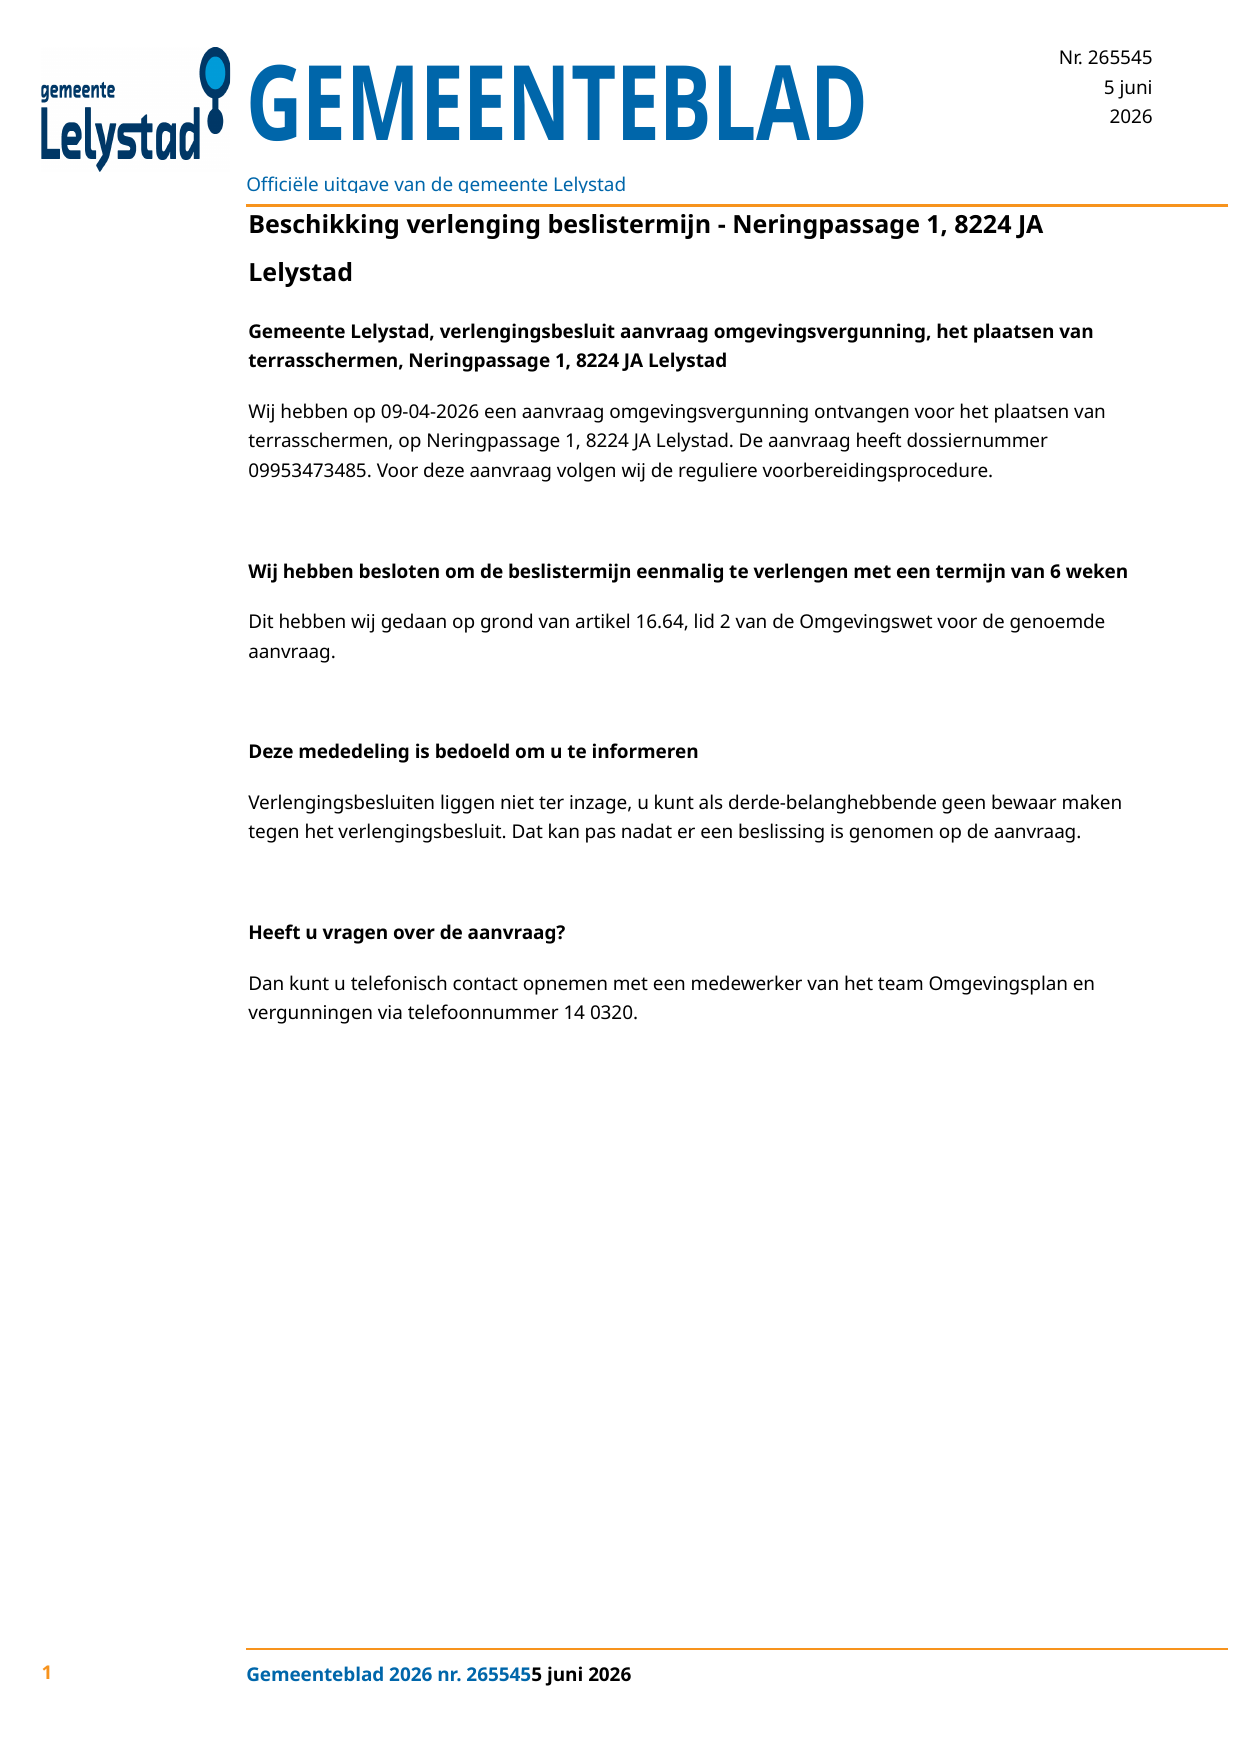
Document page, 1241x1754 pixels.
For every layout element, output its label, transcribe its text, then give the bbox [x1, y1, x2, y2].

text Wij hebben besloten om de beslistermijn eenmalig te verlengen met een termijn van 6 weken [248, 558, 1152, 584]
text Heeft u vragen over de aanvraag? [248, 919, 1152, 945]
picture [41, 47, 231, 172]
text Deze mededeling is bedoeld om u te informeren [248, 739, 1152, 764]
text Dan kunt u telefonisch contact opnemen met een medewerker van het team Omgevingsplan en vergunningen via telefoonnummer 14 0320. [248, 970, 1152, 1025]
text Beschikking verlenging beslistermijn - Neringpassage 1, 8224 JA Lelystad [248, 207, 1152, 288]
text Gemeente Lelystad, verlengingsbesluit aanvraag omgevingsvergunning, het plaatsen van terrasschermen, Neringpassage 1, 8224 JA Lelystad [248, 318, 1152, 373]
text Dit hebben wij gedaan op grond van artikel 16.64, lid 2 van de Omgevingswet voor de genoemde aanvraag. [248, 608, 1152, 664]
text Wij hebben op 09-04-2026 een aanvraag omgevingsvergunning ontvangen voor het plaatsen van terrasschermen, op Neringpassage 1, 8224 JA Lelystad. De aanvraag heeft dossiernummer 09953473485. Voor deze aanvraag volgen wij de reguliere voorbereidingsprocedure. [248, 398, 1152, 483]
text Verlengingsbesluiten liggen niet ter inzage, u kunt als derde-belanghebbende geen bewaar maken tegen het verlengingsbesluit. Dat kan pas nadat er een beslissing is genomen op de aanvraag. [248, 789, 1152, 844]
